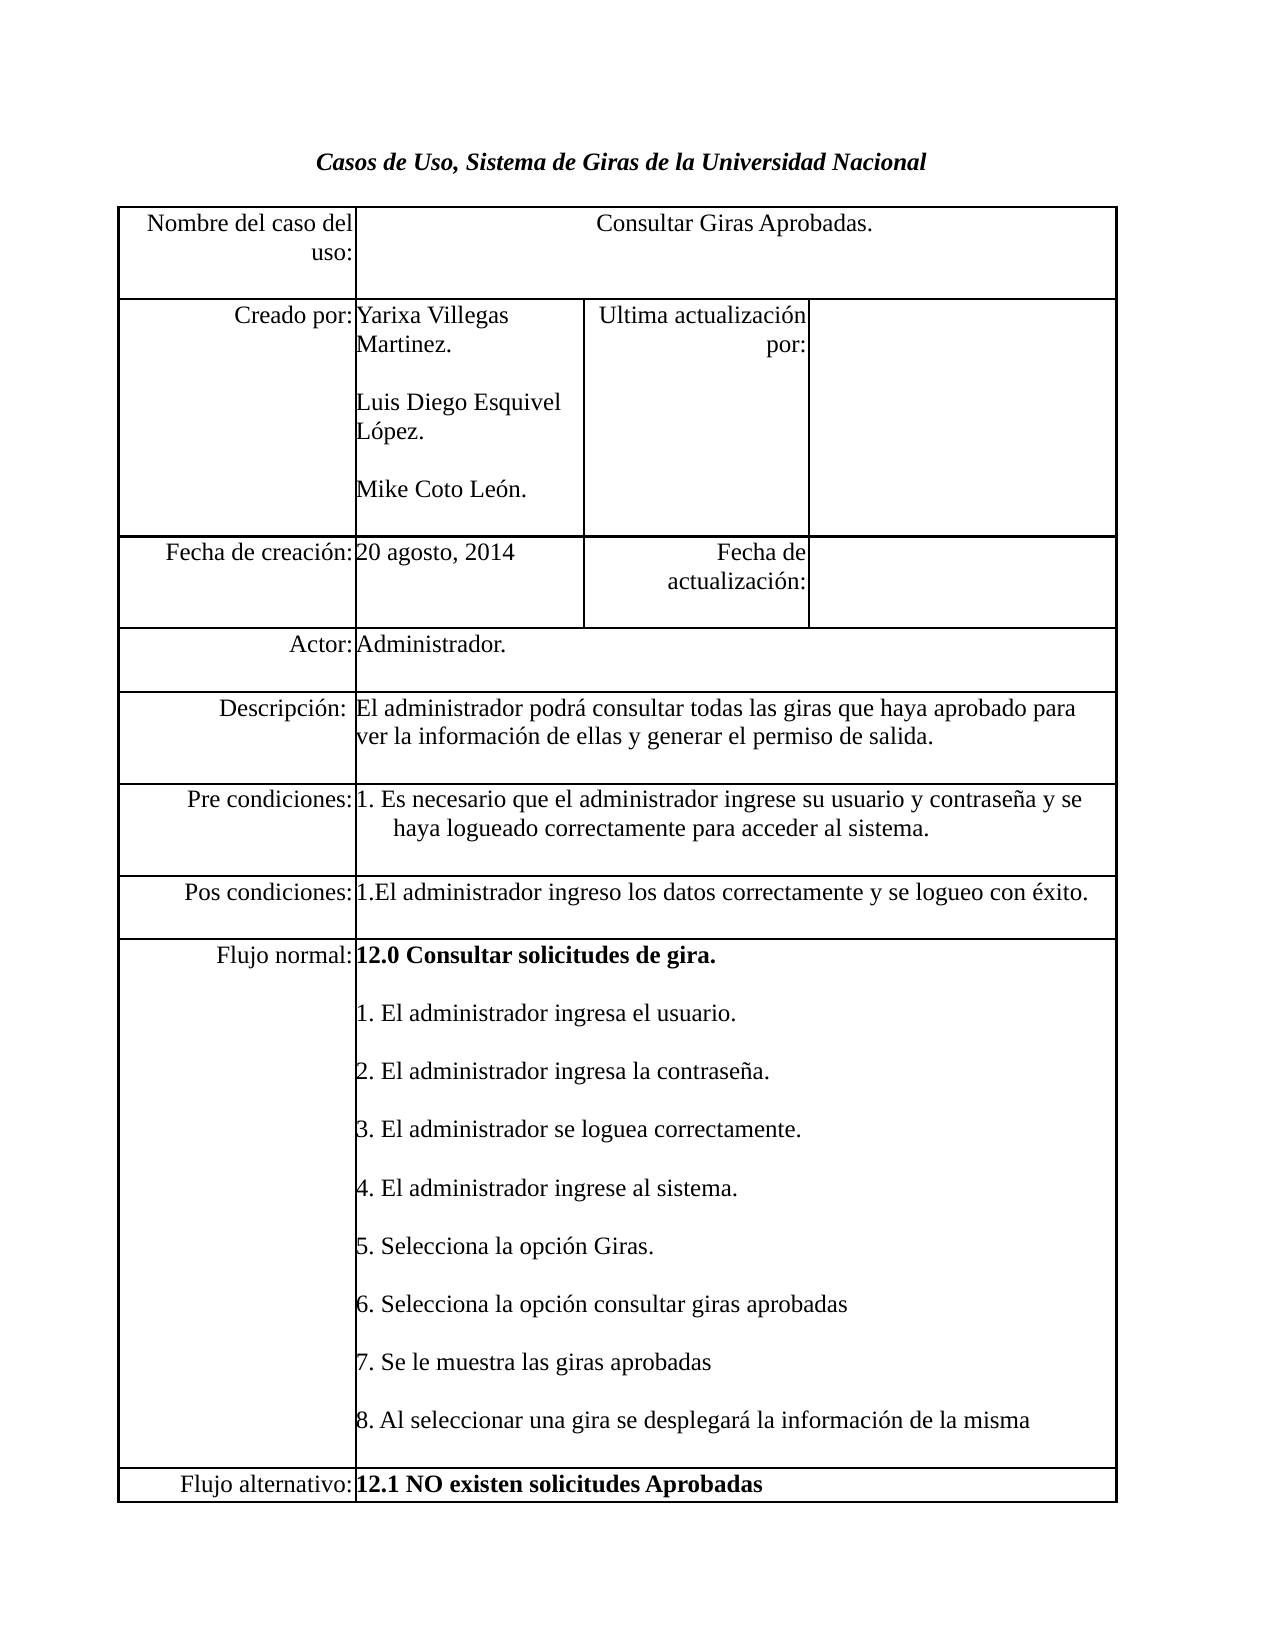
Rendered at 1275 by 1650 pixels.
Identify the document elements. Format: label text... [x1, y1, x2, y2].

table_cell Nombre del caso del uso: [120, 208, 355, 298]
table_cell Yarixa Villegas Martinez. Luis Diego Esquivel López. Mike Coto León. [357, 300, 583, 535]
table_cell [810, 300, 1115, 535]
table_cell Pre condiciones: [120, 785, 355, 874]
table_cell Fecha de actualización: [585, 538, 808, 627]
table_cell Flujo alternativo: [120, 1469, 355, 1501]
table_cell 1.El administrador ingreso los datos correctamente y se logueo con éxito. [357, 877, 1115, 938]
table_cell Actor: [120, 629, 355, 691]
table_cell 12.0 Consultar solicitudes de gira. 1. El administrador ingresa el usuario. 2. El administrador ingresa la contraseña. 3. El administrador se loguea correctamente. 4. El administrador ingrese al sistema. 5. Selecciona la opción Giras. 6. Selecciona la opción consultar giras aprobadas 7. Se le muestra las giras aprobadas 8. Al seleccionar una gira se desplegará la información de la misma [357, 940, 1115, 1467]
table_cell Flujo normal: [120, 940, 355, 1467]
table_cell [810, 538, 1115, 627]
table_cell Administrador. [357, 629, 1115, 691]
table_cell Consultar Giras Aprobadas. [357, 208, 1115, 298]
table_cell Ultima actualización por: [585, 300, 808, 535]
table_cell 12.1 NO existen solicitudes Aprobadas [357, 1469, 1115, 1501]
table_cell Pos condiciones: [120, 877, 355, 938]
table_cell Fecha de creación: [120, 538, 355, 627]
table_cell 20 agosto, 2014 [357, 538, 583, 627]
table_cell Descripción: [120, 693, 355, 782]
table_cell El administrador podrá consultar todas las giras que haya aprobado para ver la información de ellas y generar el permiso de salida. [357, 693, 1115, 782]
table_cell Creado por: [120, 300, 355, 535]
table_cell 1. Es necesario que el administrador ingrese su usuario y contraseña y se haya logueado correctamente para acceder al sistema. [357, 785, 1115, 874]
